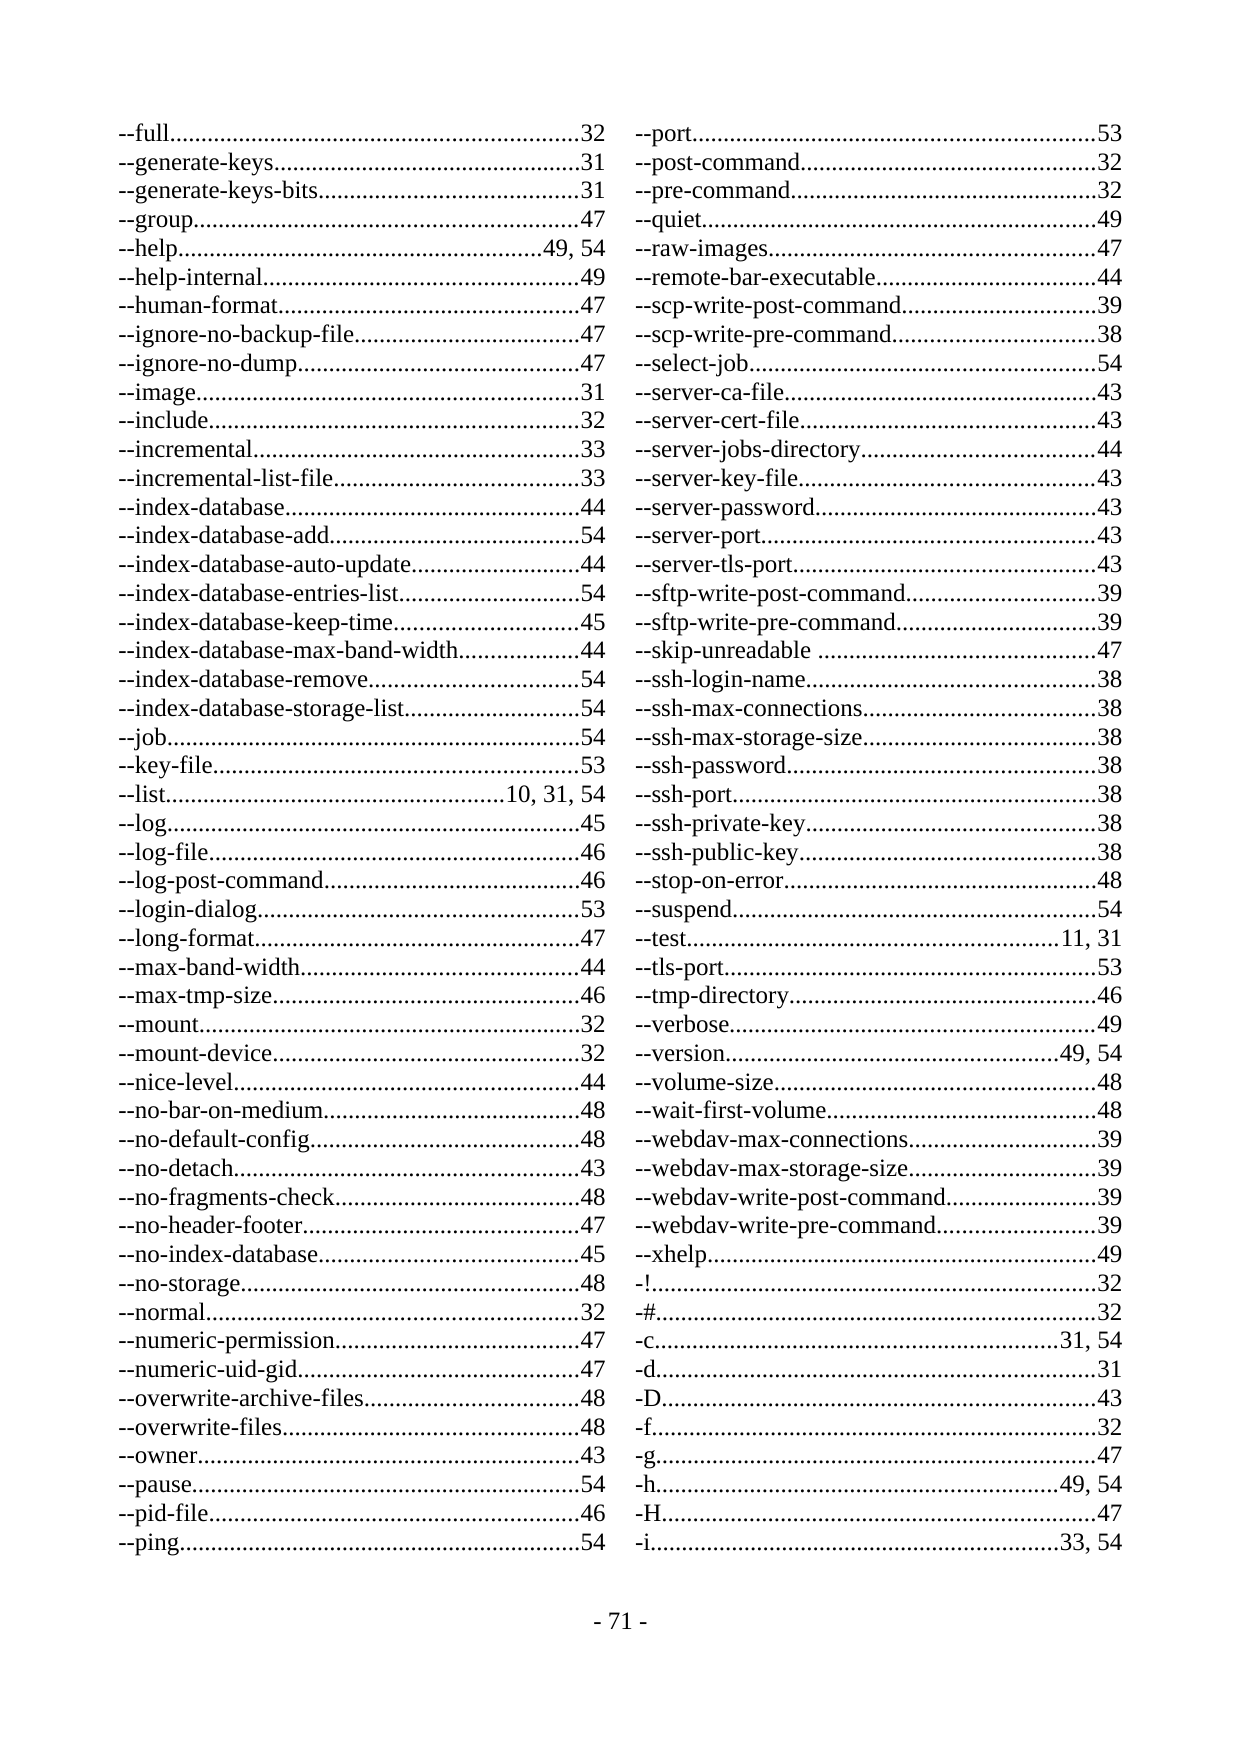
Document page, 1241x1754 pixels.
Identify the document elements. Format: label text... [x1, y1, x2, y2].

text --webdav-write-pre-command 39 [635, 1211, 1122, 1239]
text --port 53 [635, 118, 1122, 147]
text --verbose 49 [635, 1009, 1122, 1038]
text --ssh-max-connections 38 [635, 693, 1122, 722]
text --image 31 [118, 377, 605, 406]
text --normal 32 [118, 1297, 605, 1326]
text --login-dialog 53 [118, 894, 605, 923]
text --skip-unreadable 47 [635, 636, 1122, 664]
text -f 32 [635, 1412, 1122, 1441]
text --index-database-remove 54 [118, 664, 605, 693]
text --server-password 43 [635, 492, 1122, 521]
text --human-format 47 [118, 291, 605, 319]
text -! 32 [635, 1268, 1122, 1297]
text --index-database-keep-time 45 [118, 607, 605, 636]
text --include 32 [118, 406, 605, 434]
text --no-default-config 48 [118, 1124, 605, 1153]
text --ssh-public-key 38 [635, 837, 1122, 866]
text -D 43 [635, 1383, 1122, 1412]
text --ignore-no-dump 47 [118, 348, 605, 377]
text --ssh-password 38 [635, 751, 1122, 779]
text --help-internal 49 [118, 262, 605, 291]
text --no-header-footer 47 [118, 1211, 605, 1239]
text --server-key-file 43 [635, 463, 1122, 492]
text --pre-command 32 [635, 176, 1122, 204]
text --max-band-width 44 [118, 952, 605, 981]
text --server-ca-file 43 [635, 377, 1122, 406]
text --raw-images 47 [635, 233, 1122, 262]
text --tmp-directory 46 [635, 981, 1122, 1009]
text --stop-on-error 48 [635, 866, 1122, 894]
text --webdav-write-post-command 39 [635, 1182, 1122, 1211]
text --incremental 33 [118, 434, 605, 463]
text --help 49, 54 [118, 233, 605, 262]
text --key-file 53 [118, 751, 605, 779]
text --webdav-max-connections 39 [635, 1124, 1122, 1153]
text -g 47 [635, 1441, 1122, 1469]
text --index-database-auto-update 44 [118, 549, 605, 578]
text --test 11, 31 [635, 923, 1122, 952]
text --pid-file 46 [118, 1498, 605, 1527]
text --overwrite-files 48 [118, 1412, 605, 1441]
text --wait-first-volume 48 [635, 1096, 1122, 1124]
text --log 45 [118, 808, 605, 837]
text --full 32 [118, 118, 605, 147]
text --server-tls-port 43 [635, 549, 1122, 578]
text --sftp-write-pre-command 39 [635, 607, 1122, 636]
text --no-fragments-check 48 [118, 1182, 605, 1211]
text -c 31, 54 [635, 1326, 1122, 1354]
text --pause 54 [118, 1469, 605, 1498]
text --index-database-add 54 [118, 521, 605, 549]
text --xhelp 49 [635, 1239, 1122, 1268]
text --no-storage 48 [118, 1268, 605, 1297]
text --version 49, 54 [635, 1038, 1122, 1067]
text --no-index-database 45 [118, 1239, 605, 1268]
text --job 54 [118, 722, 605, 751]
text --numeric-permission 47 [118, 1326, 605, 1354]
text --generate-keys 31 [118, 147, 605, 176]
text -i 33, 54 [635, 1527, 1122, 1556]
text --ssh-login-name 38 [635, 664, 1122, 693]
text --post-command 32 [635, 147, 1122, 176]
text --overwrite-archive-files 48 [118, 1383, 605, 1412]
text --server-jobs-directory 44 [635, 434, 1122, 463]
text --suspend 54 [635, 894, 1122, 923]
text --select-job 54 [635, 348, 1122, 377]
text -h 49, 54 [635, 1469, 1122, 1498]
text --webdav-max-storage-size 39 [635, 1153, 1122, 1182]
text --owner 43 [118, 1441, 605, 1469]
text --ssh-max-storage-size 38 [635, 722, 1122, 751]
text --no-bar-on-medium 48 [118, 1096, 605, 1124]
text --ignore-no-backup-file 47 [118, 319, 605, 348]
text --nice-level 44 [118, 1067, 605, 1096]
text --remote-bar-executable 44 [635, 262, 1122, 291]
text -# 32 [635, 1297, 1122, 1326]
text --volume-size 48 [635, 1067, 1122, 1096]
text --index-database-max-band-width 44 [118, 636, 605, 664]
text --log-file 46 [118, 837, 605, 866]
text --scp-write-pre-command 38 [635, 319, 1122, 348]
text --index-database-entries-list 54 [118, 578, 605, 607]
text --index-database 44 [118, 492, 605, 521]
text --quiet 49 [635, 204, 1122, 233]
text -d 31 [635, 1354, 1122, 1383]
text --ping 54 [118, 1527, 605, 1556]
text --numeric-uid-gid 47 [118, 1354, 605, 1383]
text --server-port 43 [635, 521, 1122, 549]
text --index-database-storage-list 54 [118, 693, 605, 722]
text --generate-keys-bits 31 [118, 176, 605, 204]
text --log-post-command 46 [118, 866, 605, 894]
text --tls-port 53 [635, 952, 1122, 981]
text --long-format 47 [118, 923, 605, 952]
text --scp-write-post-command 39 [635, 291, 1122, 319]
text --group 47 [118, 204, 605, 233]
text --mount 32 [118, 1009, 605, 1038]
text --max-tmp-size 46 [118, 981, 605, 1009]
text --ssh-private-key 38 [635, 808, 1122, 837]
text --no-detach 43 [118, 1153, 605, 1182]
text --ssh-port 38 [635, 779, 1122, 808]
text --sftp-write-post-command 39 [635, 578, 1122, 607]
text --server-cert-file 43 [635, 406, 1122, 434]
text --list 10, 31, 54 [118, 779, 605, 808]
text --incremental-list-file 33 [118, 463, 605, 492]
text --mount-device 32 [118, 1038, 605, 1067]
text -H 47 [635, 1498, 1122, 1527]
